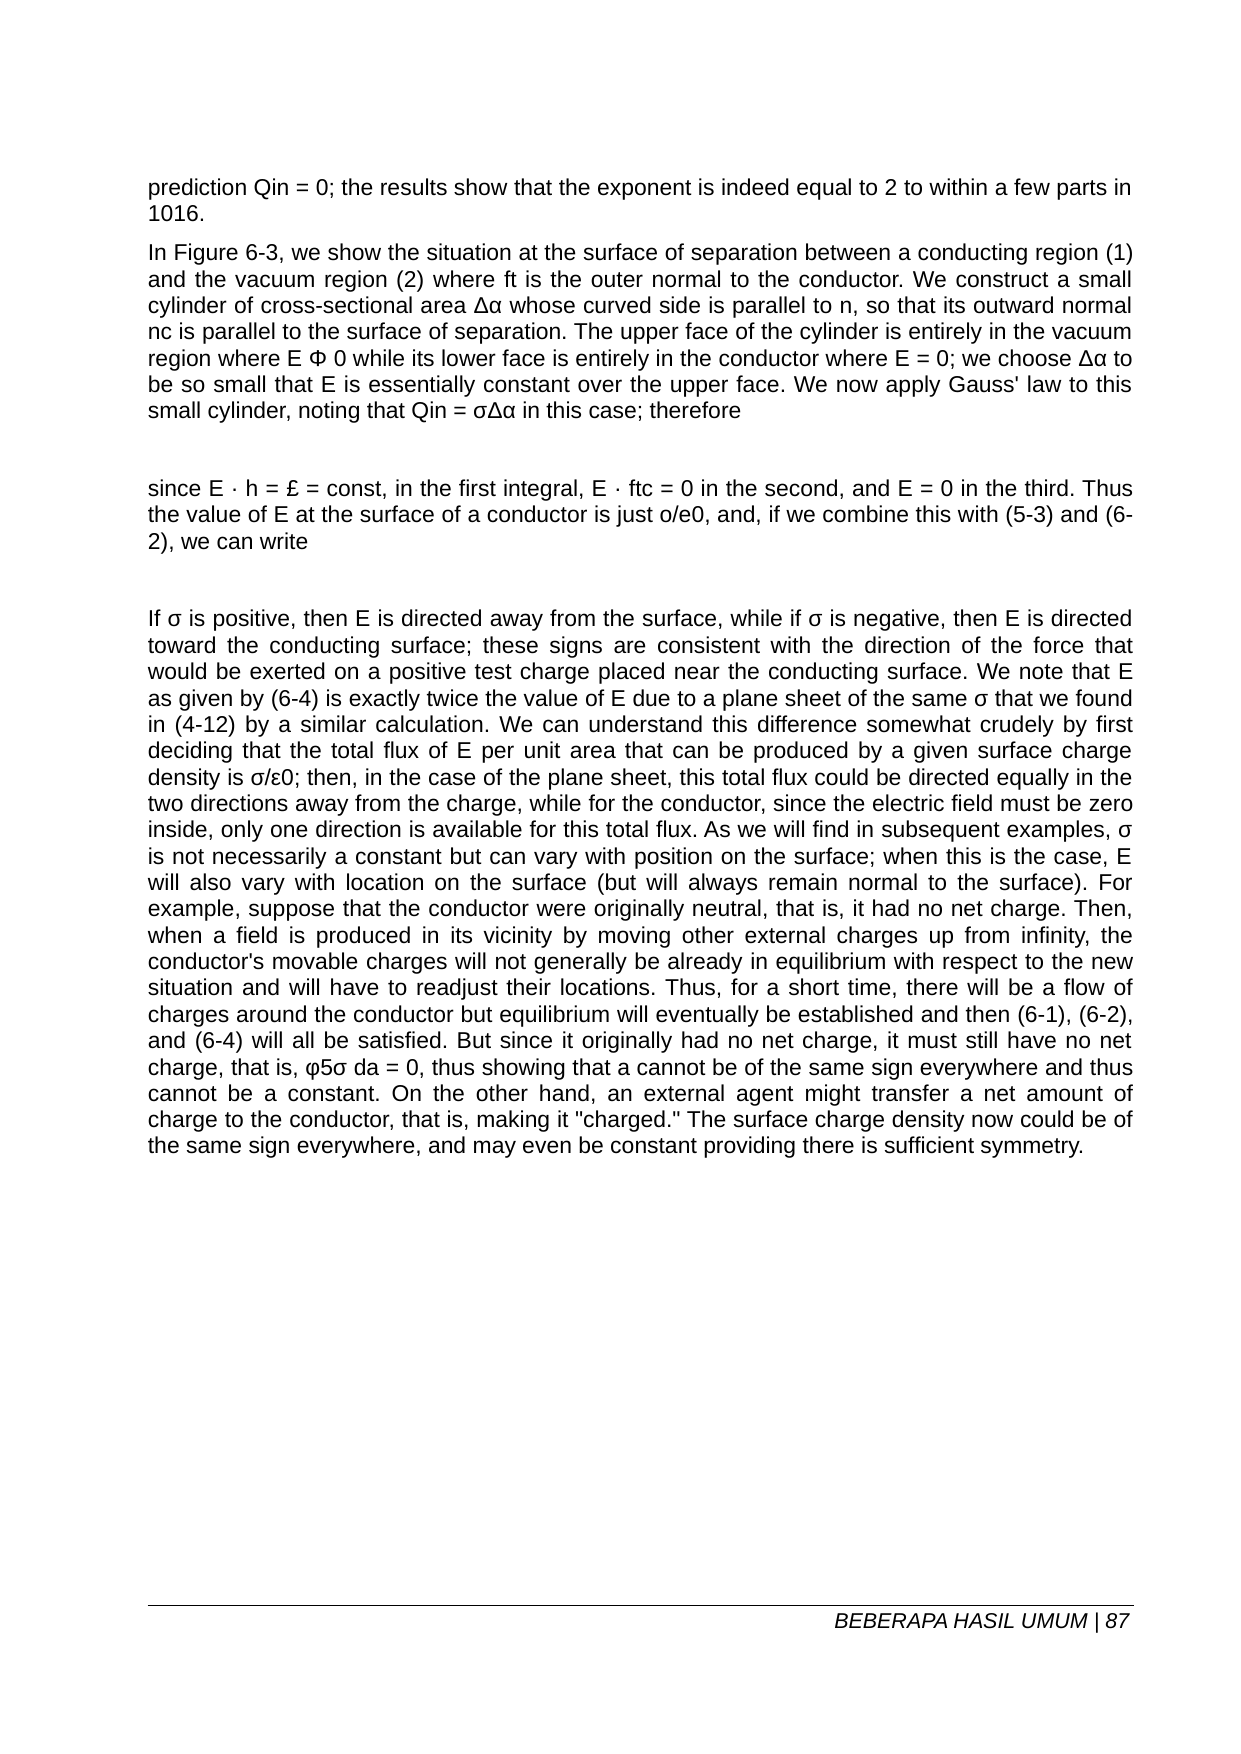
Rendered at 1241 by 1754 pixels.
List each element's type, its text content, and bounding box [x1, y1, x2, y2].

text In Figure 6-3, we show the situation at the surface of separation between a conducting region (1) and the vacuum region (2) where ft is the outer normal to the conductor. We construct a small cylinder of cross-sectional area Δα whose curved side is parallel to n, so that its outward normal nc is parallel to the surface of separation. The upper face of the cylinder is entirely in the vacuum region where Ε Φ 0 while its lower face is entirely in the conductor where Ε = 0; we choose Δα to be so small that Ε is essentially constant over the upper face. We now apply Gauss' law to this small cylinder, noting that Qin = σΔα in this case; therefore [148, 239, 1134, 424]
text If σ is positive, then Ε is directed away from the surface, while if σ is negative, then Ε is directed toward the conducting surface; these signs are consistent with the direction of the force that would be exerted on a positive test charge placed near the conducting surface. We note that Ε as given by (6-4) is exactly twice the value of Ε due to a plane sheet of the same σ that we found in (4-12) by a similar calculation. We can understand this difference somewhat crudely by first deciding that the total flux of Ε per unit area that can be produced by a given surface charge density is σ/ε0; then, in the case of the plane sheet, this total flux could be directed equally in the two directions away from the charge, while for the conductor, since the electric field must be zero inside, only one direction is available for this total flux. As we will find in subsequent examples, σ is not necessarily a constant but can vary with position on the surface; when this is the case, Ε will also vary with location on the surface (but will always remain normal to the surface). For example, suppose that the conductor were originally neutral, that is, it had no net charge. Then, when a field is produced in its vicinity by moving other external charges up from infinity, the conductor's movable charges will not generally be already in equilibrium with respect to the new situation and will have to readjust their locations. Thus, for a short time, there will be a flow of charges around the conductor but equilibrium will eventually be established and then (6-1), (6-2), and (6-4) will all be satisfied. But since it originally had no net charge, it must still have no net charge, that is, φ5σ da = 0, thus showing that a cannot be of the same sign everywhere and thus cannot be a constant. On the other hand, an external agent might transfer a net amount of charge to the conductor, that is, making it "charged." The surface charge density now could be of the same sign everywhere, and may even be constant providing there is sufficient symmetry. [148, 605, 1134, 1159]
text since Ε · h = £ = const, in the first integral, Ε · ftc = 0 in the second, and Ε = 0 in the third. Thus the value of Ε at the surface of a conductor is just o/e0, and, if we combine this with (5-3) and (6-2), we can write [148, 475, 1134, 554]
text prediction Qin = 0; the results show that the exponent is indeed equal to 2 to within a few parts in 1016. [148, 174, 1134, 227]
